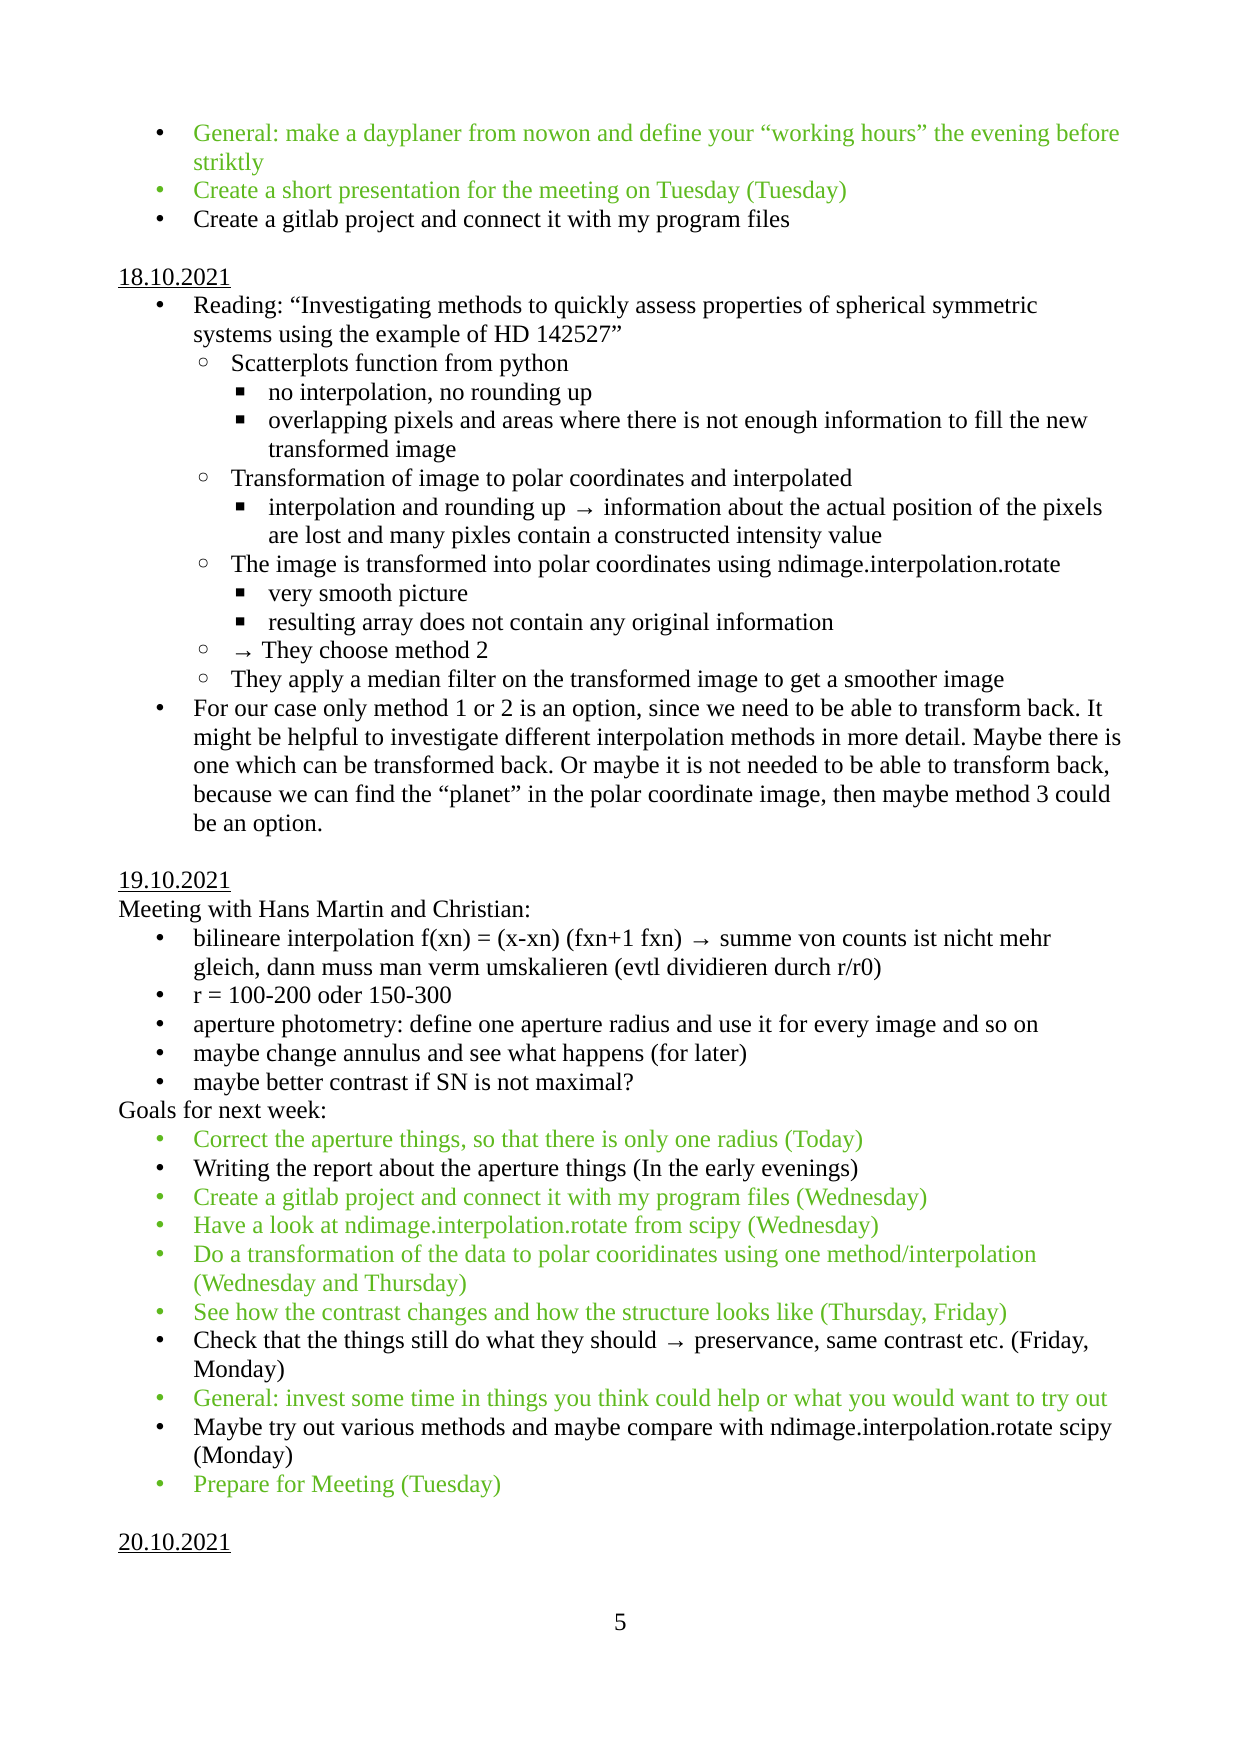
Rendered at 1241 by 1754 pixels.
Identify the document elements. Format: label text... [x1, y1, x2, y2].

text 18.10.2021 [118, 262, 1122, 291]
list Check that the things still do what they should → preservance, same contrast etc. (Friday, Monday) [156, 1326, 1122, 1383]
list Do a transformation of the data to polar cooridinates using one method/interpolation (Wednesday and Thursday) [156, 1239, 1122, 1297]
list aperture photometry: define one aperture radius and use it for every image and so on [156, 1009, 1122, 1038]
list See how the contrast changes and how the structure looks like (Thursday, Friday) [156, 1297, 1122, 1326]
list They apply a median filter on the transformed image to get a smoother image [193, 664, 1122, 693]
list Prepare for Meeting (Tuesday) [156, 1469, 1122, 1498]
list Reading: “Investigating methods to quickly assess properties of spherical symmetric systems using the example of HD 142527” [156, 291, 1122, 348]
list r = 100-200 oder 150-300 [156, 981, 1122, 1009]
list For our case only method 1 or 2 is an option, since we need to be able to transform back. It might be helpful to investigate different interpolation methods in more detail. Maybe there is one which can be transformed back. Or maybe it is not needed to be able to transform back, because we can find the “planet” in the polar coordinate image, then maybe method 3 could be an option. [156, 693, 1122, 837]
list Correct the aperture things, so that there is only one radius (Today) [156, 1124, 1122, 1153]
list Writing the report about the aperture things (In the early evenings) [156, 1153, 1122, 1182]
text Goals for next week: [118, 1096, 1122, 1124]
list very smooth picture [231, 578, 1122, 607]
list interpolation and rounding up → information about the actual position of the pixels are lost and many pixles contain a constructed intensity value [231, 492, 1122, 549]
list Have a look at ndimage.interpolation.rotate from scipy (Wednesday) [156, 1211, 1122, 1239]
text 20.10.2021 [118, 1527, 1122, 1556]
list no interpolation, no rounding up [231, 377, 1122, 406]
text 19.10.2021 [118, 866, 1122, 894]
list General: invest some time in things you think could help or what you would want to try out [156, 1383, 1122, 1412]
list The image is transformed into polar coordinates using ndimage.interpolation.rotate [193, 549, 1122, 578]
list Transformation of image to polar coordinates and interpolated [193, 463, 1122, 492]
list Create a short presentation for the meeting on Tuesday (Tuesday) [156, 176, 1122, 204]
list maybe change annulus and see what happens (for later) [156, 1038, 1122, 1067]
list General: make a dayplaner from nowon and define your “working hours” the evening before striktly [156, 118, 1122, 176]
list maybe better contrast if SN is not maximal? [156, 1067, 1122, 1096]
list Scatterplots function from python [193, 348, 1122, 377]
text Meeting with Hans Martin and Christian: [118, 894, 1122, 923]
list Create a gitlab project and connect it with my program files [156, 204, 1122, 233]
list overlapping pixels and areas where there is not enough information to fill the new transformed image [231, 406, 1122, 463]
list resulting array does not contain any original information [231, 607, 1122, 636]
list Create a gitlab project and connect it with my program files (Wednesday) [156, 1182, 1122, 1211]
list bilineare interpolation f(xn) = (x-xn) (fxn+1 fxn) → summe von counts ist nicht mehr gleich, dann muss man verm umskalieren (evtl dividieren durch r/r0) [156, 923, 1122, 981]
list Maybe try out various methods and maybe compare with ndimage.interpolation.rotate scipy (Monday) [156, 1412, 1122, 1469]
list → They choose method 2 [193, 636, 1122, 664]
